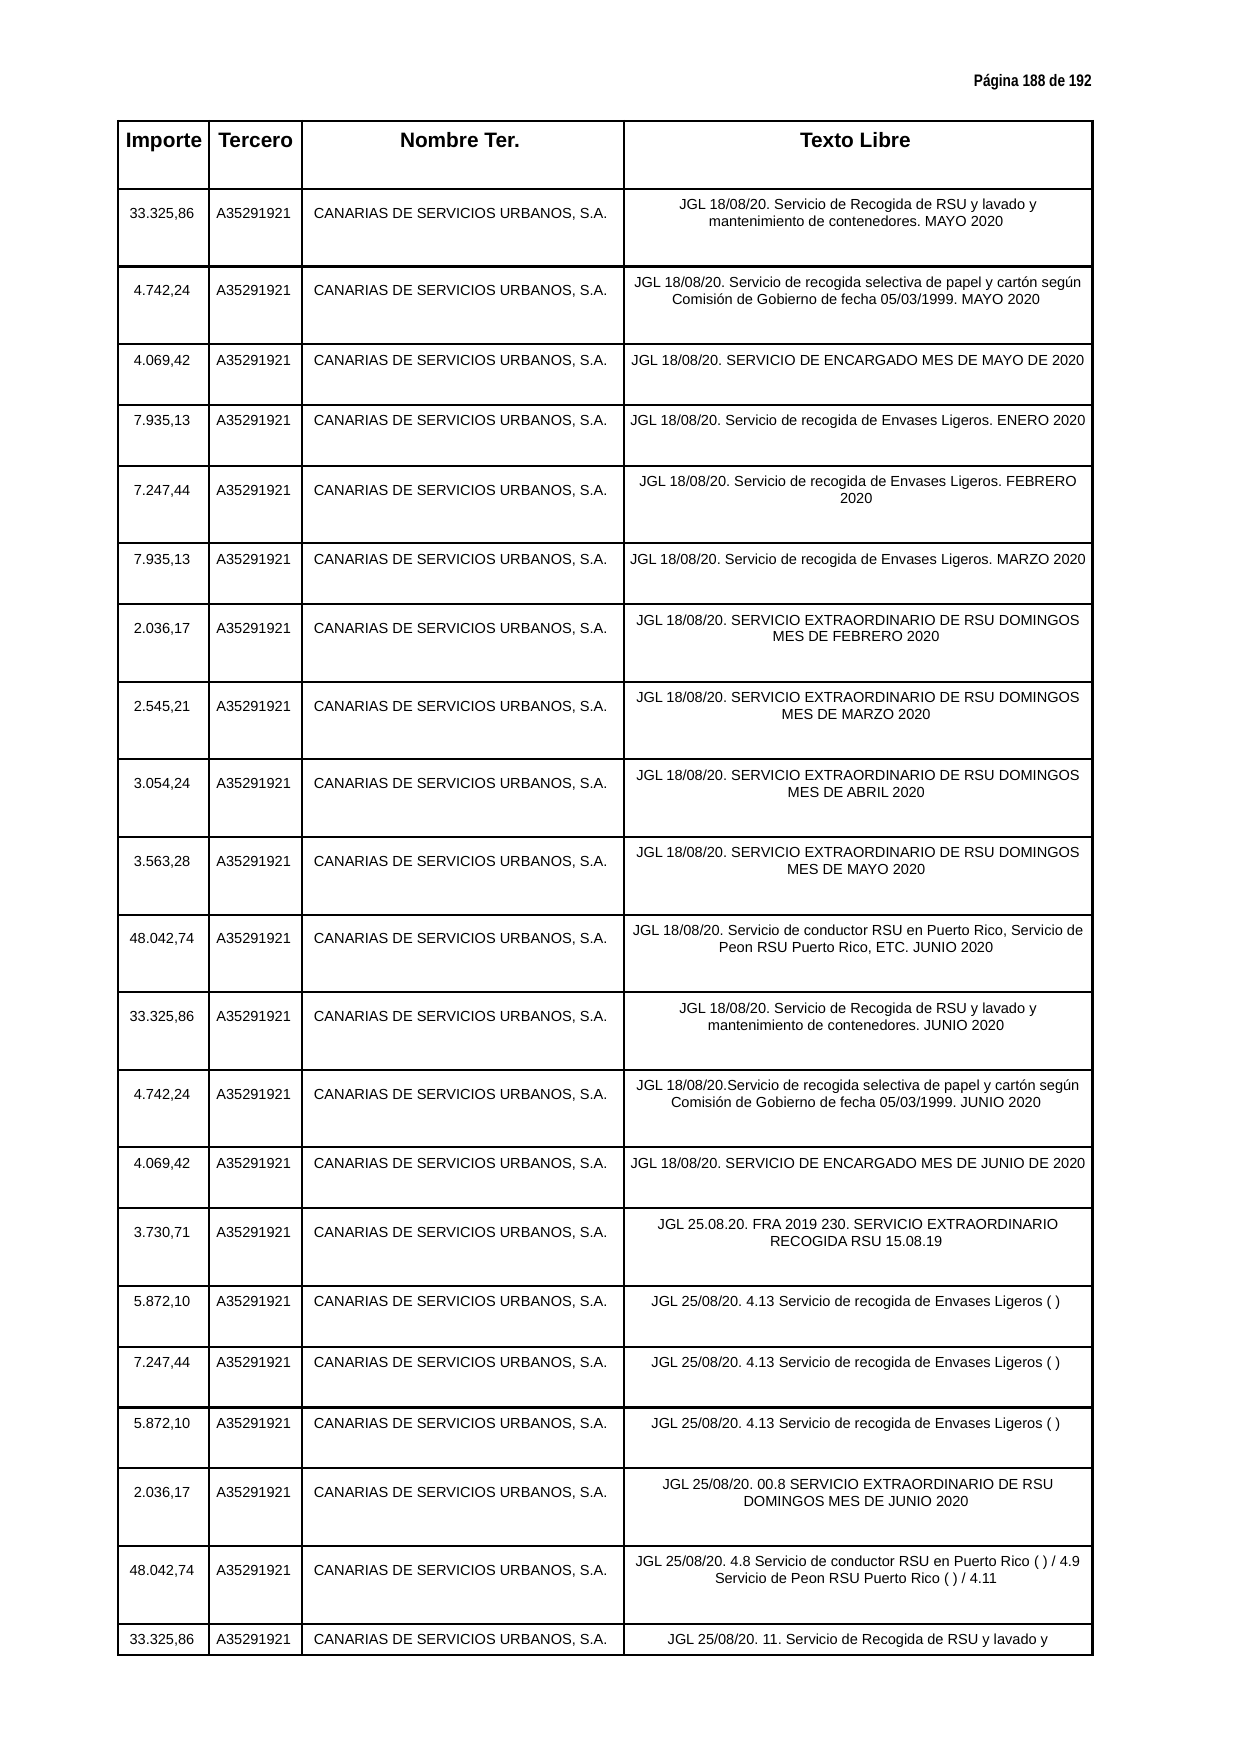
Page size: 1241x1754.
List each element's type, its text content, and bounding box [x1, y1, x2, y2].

table_cell A35291921 [210, 1348, 301, 1406]
table_cell JGL 18/08/20. SERVICIO EXTRAORDINARIO DE RSU DOMINGOS MES DE MARZO 2020 [625, 683, 1091, 758]
table_cell CANARIAS DE SERVICIOS URBANOS, S.A. [303, 605, 623, 681]
table_cell JGL 25/08/20. 00.8 SERVICIO EXTRAORDINARIO DE RSU DOMINGOS MES DE JUNIO 2020 [625, 1469, 1091, 1545]
table_cell A35291921 [210, 683, 301, 758]
table_cell A35291921 [210, 916, 301, 991]
table_cell 4.069,42 [119, 1148, 208, 1207]
table_cell CANARIAS DE SERVICIOS URBANOS, S.A. [303, 190, 623, 265]
table_cell A35291921 [210, 268, 301, 343]
table_cell 3.054,24 [119, 760, 208, 836]
table_cell 2.036,17 [119, 1469, 208, 1545]
table_cell A35291921 [210, 467, 301, 542]
table_header Nombre Ter. [303, 122, 623, 188]
table_cell CANARIAS DE SERVICIOS URBANOS, S.A. [303, 1348, 623, 1406]
table_cell JGL 18/08/20. Servicio de recogida selectiva de papel y cartón según Comisión de Gobierno de fecha 05/03/1999. MAYO 2020 [625, 268, 1091, 343]
table_cell CANARIAS DE SERVICIOS URBANOS, S.A. [303, 1409, 623, 1467]
table_cell 7.935,13 [119, 544, 208, 603]
table_cell A35291921 [210, 1209, 301, 1285]
table_cell 2.545,21 [119, 683, 208, 758]
table_cell CANARIAS DE SERVICIOS URBANOS, S.A. [303, 1625, 623, 1654]
table_cell CANARIAS DE SERVICIOS URBANOS, S.A. [303, 1547, 623, 1622]
table_cell 33.325,86 [119, 993, 208, 1069]
table_header Texto Libre [625, 122, 1091, 188]
table_cell CANARIAS DE SERVICIOS URBANOS, S.A. [303, 838, 623, 913]
table_cell 48.042,74 [119, 916, 208, 991]
table_cell CANARIAS DE SERVICIOS URBANOS, S.A. [303, 1071, 623, 1146]
table_cell JGL 25/08/20. 4.13 Servicio de recogida de Envases Ligeros ( ) [625, 1287, 1091, 1346]
table_cell JGL 25/08/20. 4.13 Servicio de recogida de Envases Ligeros ( ) [625, 1348, 1091, 1406]
table_cell 33.325,86 [119, 1625, 208, 1654]
table_cell 7.247,44 [119, 1348, 208, 1406]
table_header Importe [119, 122, 208, 188]
table_cell A35291921 [210, 605, 301, 681]
table_cell JGL 18/08/20. SERVICIO DE ENCARGADO MES DE JUNIO DE 2020 [625, 1148, 1091, 1207]
table_cell A35291921 [210, 1409, 301, 1467]
table_cell JGL 25/08/20. 4.8 Servicio de conductor RSU en Puerto Rico ( ) / 4.9 Servicio de Peon RSU Puerto Rico ( ) / 4.11 [625, 1547, 1091, 1622]
table_cell CANARIAS DE SERVICIOS URBANOS, S.A. [303, 1287, 623, 1346]
table_cell JGL 18/08/20.Servicio de recogida selectiva de papel y cartón según Comisión de Gobierno de fecha 05/03/1999. JUNIO 2020 [625, 1071, 1091, 1146]
table_cell JGL 25.08.20. FRA 2019 230. SERVICIO EXTRAORDINARIO RECOGIDA RSU 15.08.19 [625, 1209, 1091, 1285]
table_cell CANARIAS DE SERVICIOS URBANOS, S.A. [303, 268, 623, 343]
table_cell A35291921 [210, 1148, 301, 1207]
table_cell CANARIAS DE SERVICIOS URBANOS, S.A. [303, 760, 623, 836]
table_cell 5.872,10 [119, 1287, 208, 1346]
table_cell A35291921 [210, 760, 301, 836]
table_cell 5.872,10 [119, 1409, 208, 1467]
table_cell 7.247,44 [119, 467, 208, 542]
table_cell JGL 18/08/20. Servicio de recogida de Envases Ligeros. ENERO 2020 [625, 406, 1091, 464]
table_cell A35291921 [210, 406, 301, 464]
table_cell JGL 18/08/20. SERVICIO DE ENCARGADO MES DE MAYO DE 2020 [625, 345, 1091, 404]
table_cell JGL 18/08/20. Servicio de Recogida de RSU y lavado y mantenimiento de contenedores. MAYO 2020 [625, 190, 1091, 265]
table_cell CANARIAS DE SERVICIOS URBANOS, S.A. [303, 1469, 623, 1545]
table_cell 48.042,74 [119, 1547, 208, 1622]
table_cell A35291921 [210, 1625, 301, 1654]
table_cell CANARIAS DE SERVICIOS URBANOS, S.A. [303, 1148, 623, 1207]
table_cell CANARIAS DE SERVICIOS URBANOS, S.A. [303, 1209, 623, 1285]
table_cell A35291921 [210, 993, 301, 1069]
table_cell JGL 25/08/20. 4.13 Servicio de recogida de Envases Ligeros ( ) [625, 1409, 1091, 1467]
table_cell 4.742,24 [119, 268, 208, 343]
table_cell 2.036,17 [119, 605, 208, 681]
table_cell JGL 18/08/20. Servicio de Recogida de RSU y lavado y mantenimiento de contenedores. JUNIO 2020 [625, 993, 1091, 1069]
table_cell CANARIAS DE SERVICIOS URBANOS, S.A. [303, 467, 623, 542]
table_cell JGL 25/08/20. 11. Servicio de Recogida de RSU y lavado y [625, 1625, 1091, 1654]
table_cell CANARIAS DE SERVICIOS URBANOS, S.A. [303, 683, 623, 758]
table_cell 3.730,71 [119, 1209, 208, 1285]
table_cell JGL 18/08/20. SERVICIO EXTRAORDINARIO DE RSU DOMINGOS MES DE FEBRERO 2020 [625, 605, 1091, 681]
table_cell A35291921 [210, 1287, 301, 1346]
table_cell A35291921 [210, 1547, 301, 1622]
table_cell 7.935,13 [119, 406, 208, 464]
table_cell CANARIAS DE SERVICIOS URBANOS, S.A. [303, 406, 623, 464]
table_header Tercero [210, 122, 301, 188]
table_cell A35291921 [210, 838, 301, 913]
table_cell JGL 18/08/20. Servicio de recogida de Envases Ligeros. FEBRERO 2020 [625, 467, 1091, 542]
table_cell 4.069,42 [119, 345, 208, 404]
table_cell JGL 18/08/20. Servicio de recogida de Envases Ligeros. MARZO 2020 [625, 544, 1091, 603]
table_cell 33.325,86 [119, 190, 208, 265]
table_cell 4.742,24 [119, 1071, 208, 1146]
table_cell A35291921 [210, 190, 301, 265]
table_cell A35291921 [210, 345, 301, 404]
table_cell CANARIAS DE SERVICIOS URBANOS, S.A. [303, 544, 623, 603]
table_cell CANARIAS DE SERVICIOS URBANOS, S.A. [303, 345, 623, 404]
table_cell JGL 18/08/20. SERVICIO EXTRAORDINARIO DE RSU DOMINGOS MES DE MAYO 2020 [625, 838, 1091, 913]
table_cell A35291921 [210, 544, 301, 603]
table_cell 3.563,28 [119, 838, 208, 913]
table_cell CANARIAS DE SERVICIOS URBANOS, S.A. [303, 993, 623, 1069]
table_cell JGL 18/08/20. Servicio de conductor RSU en Puerto Rico, Servicio de Peon RSU Puerto Rico, ETC. JUNIO 2020 [625, 916, 1091, 991]
table_cell JGL 18/08/20. SERVICIO EXTRAORDINARIO DE RSU DOMINGOS MES DE ABRIL 2020 [625, 760, 1091, 836]
table_cell A35291921 [210, 1071, 301, 1146]
table_cell A35291921 [210, 1469, 301, 1545]
table_cell CANARIAS DE SERVICIOS URBANOS, S.A. [303, 916, 623, 991]
